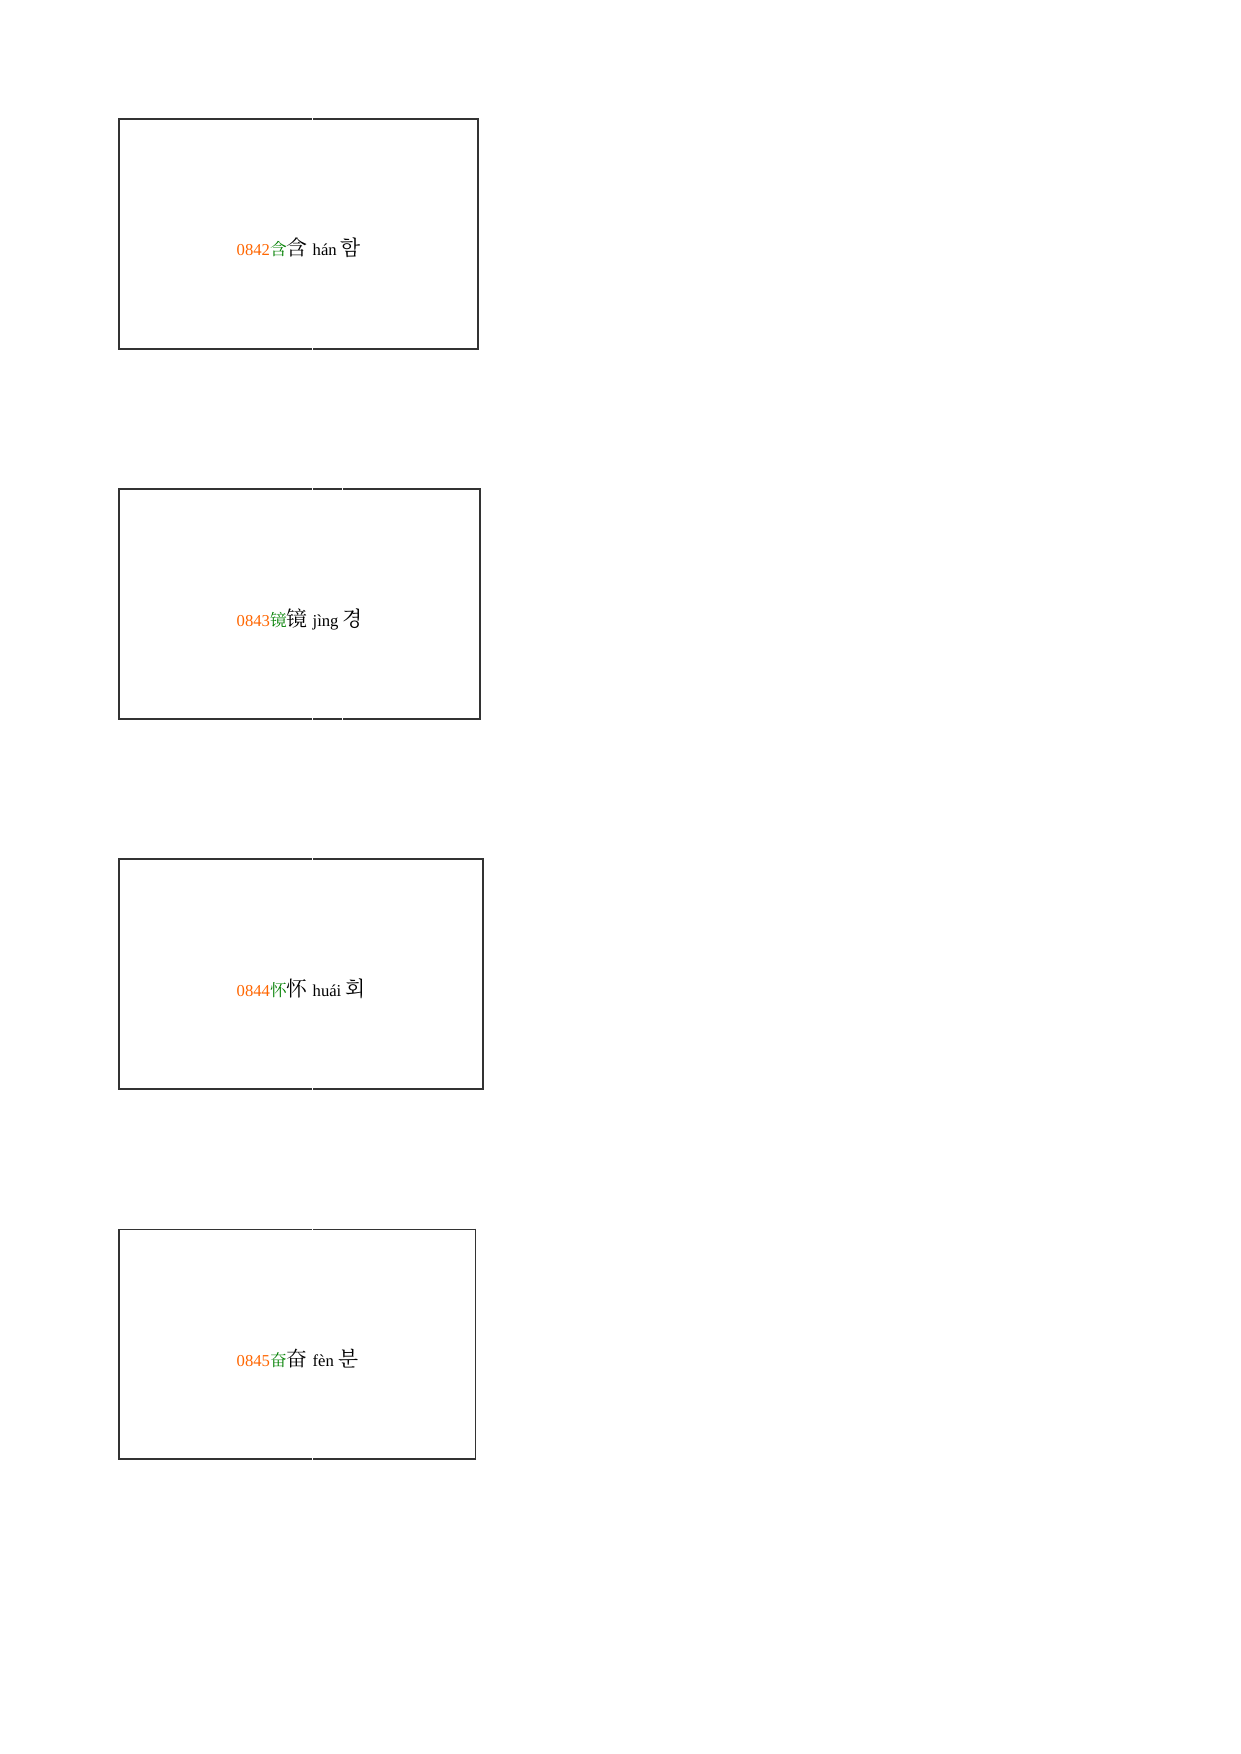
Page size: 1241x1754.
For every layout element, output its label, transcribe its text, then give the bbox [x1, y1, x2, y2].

text 0845奋奋 fèn 분 [120, 1230, 475, 1459]
text [481, 488, 1122, 719]
text [479, 118, 1122, 349]
text 0844怀怀 huái 회 [120, 859, 482, 1089]
text 0843镜镜 jìng 경 [120, 489, 479, 719]
text [476, 1228, 1122, 1460]
text 0842含含 hán 함 [120, 119, 477, 349]
text [484, 858, 1122, 1090]
